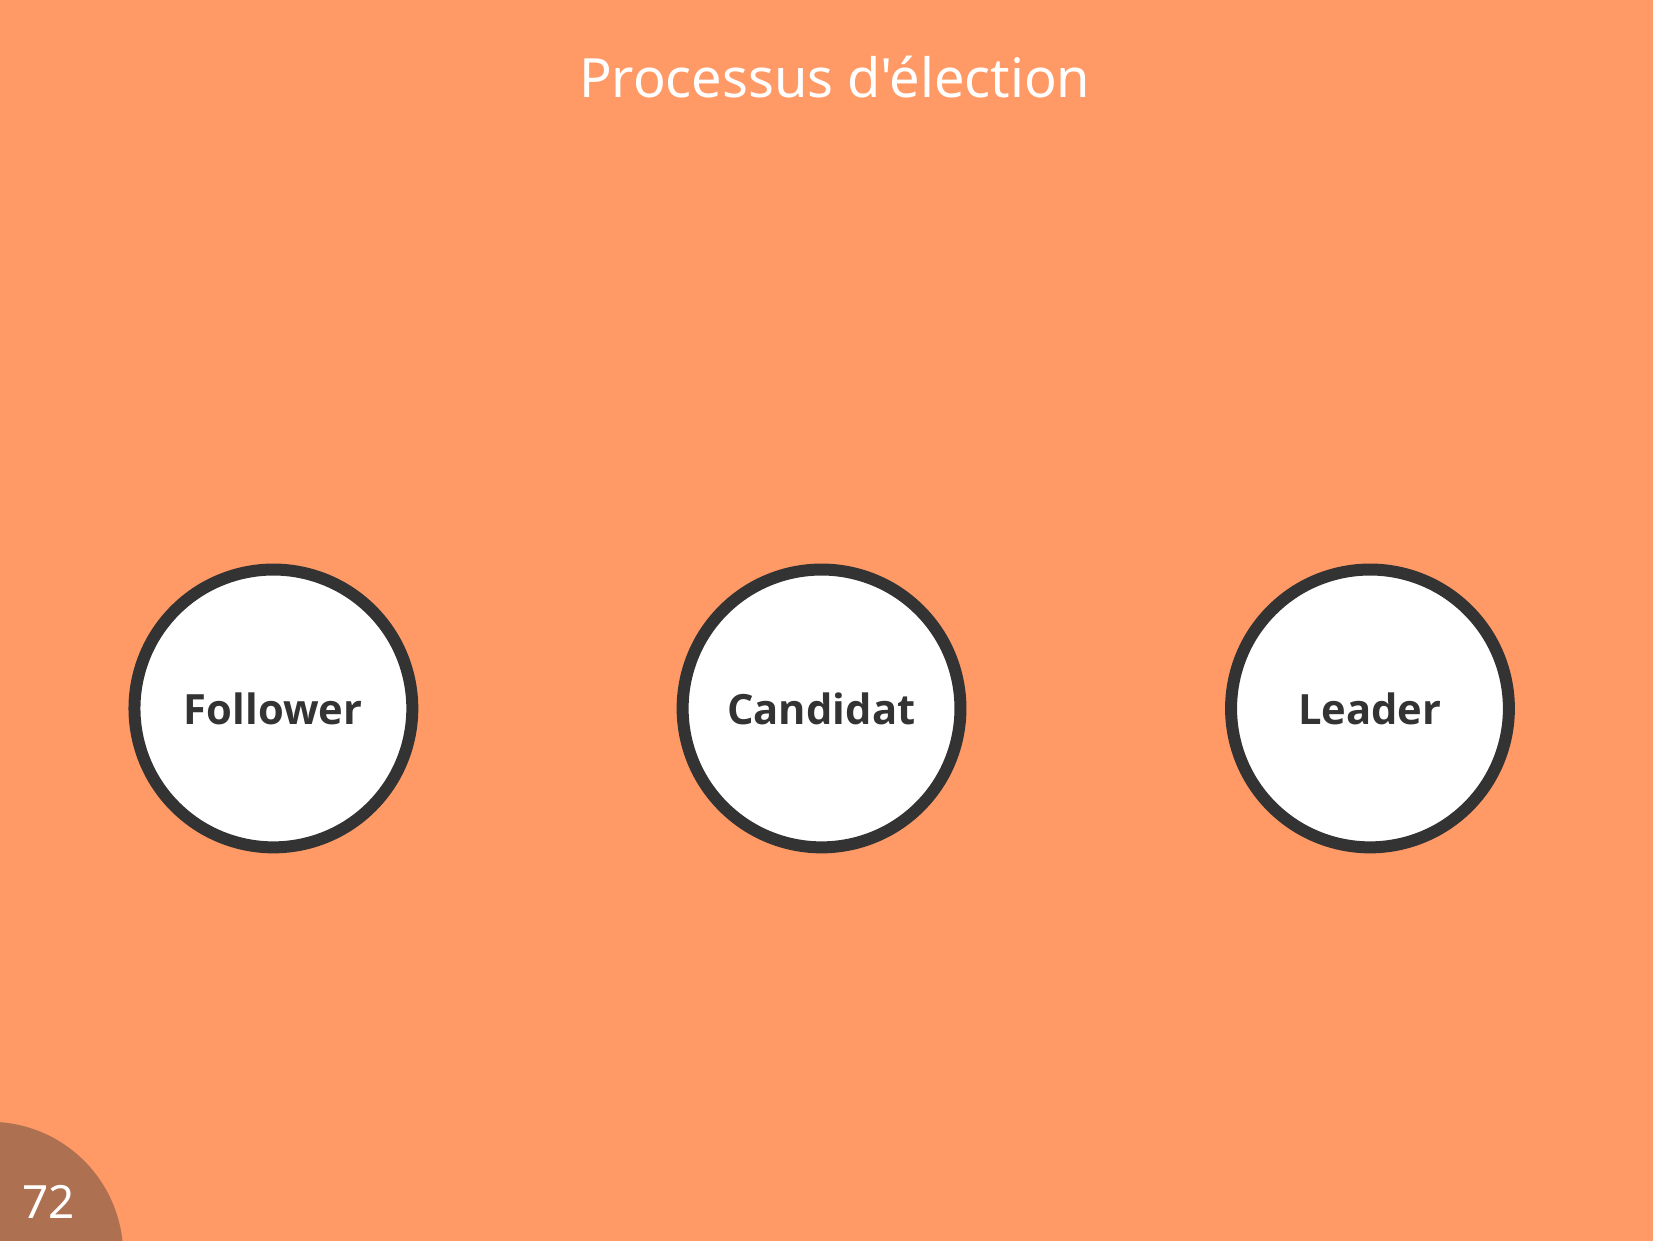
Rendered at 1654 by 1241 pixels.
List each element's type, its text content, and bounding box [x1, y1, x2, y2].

text_box Follower [134, 569, 413, 848]
text_box Processus d'élection [50, 3, 1621, 151]
text_box Leader [1231, 569, 1509, 848]
text_box Candidat [682, 569, 961, 848]
text_box Ontologies du système de gestion de configuration [1226, 564, 1514, 853]
text_box Ontologies du système de gestion de configuration [129, 564, 418, 853]
text_box Ontologies du système de gestion de configuration [677, 564, 966, 853]
